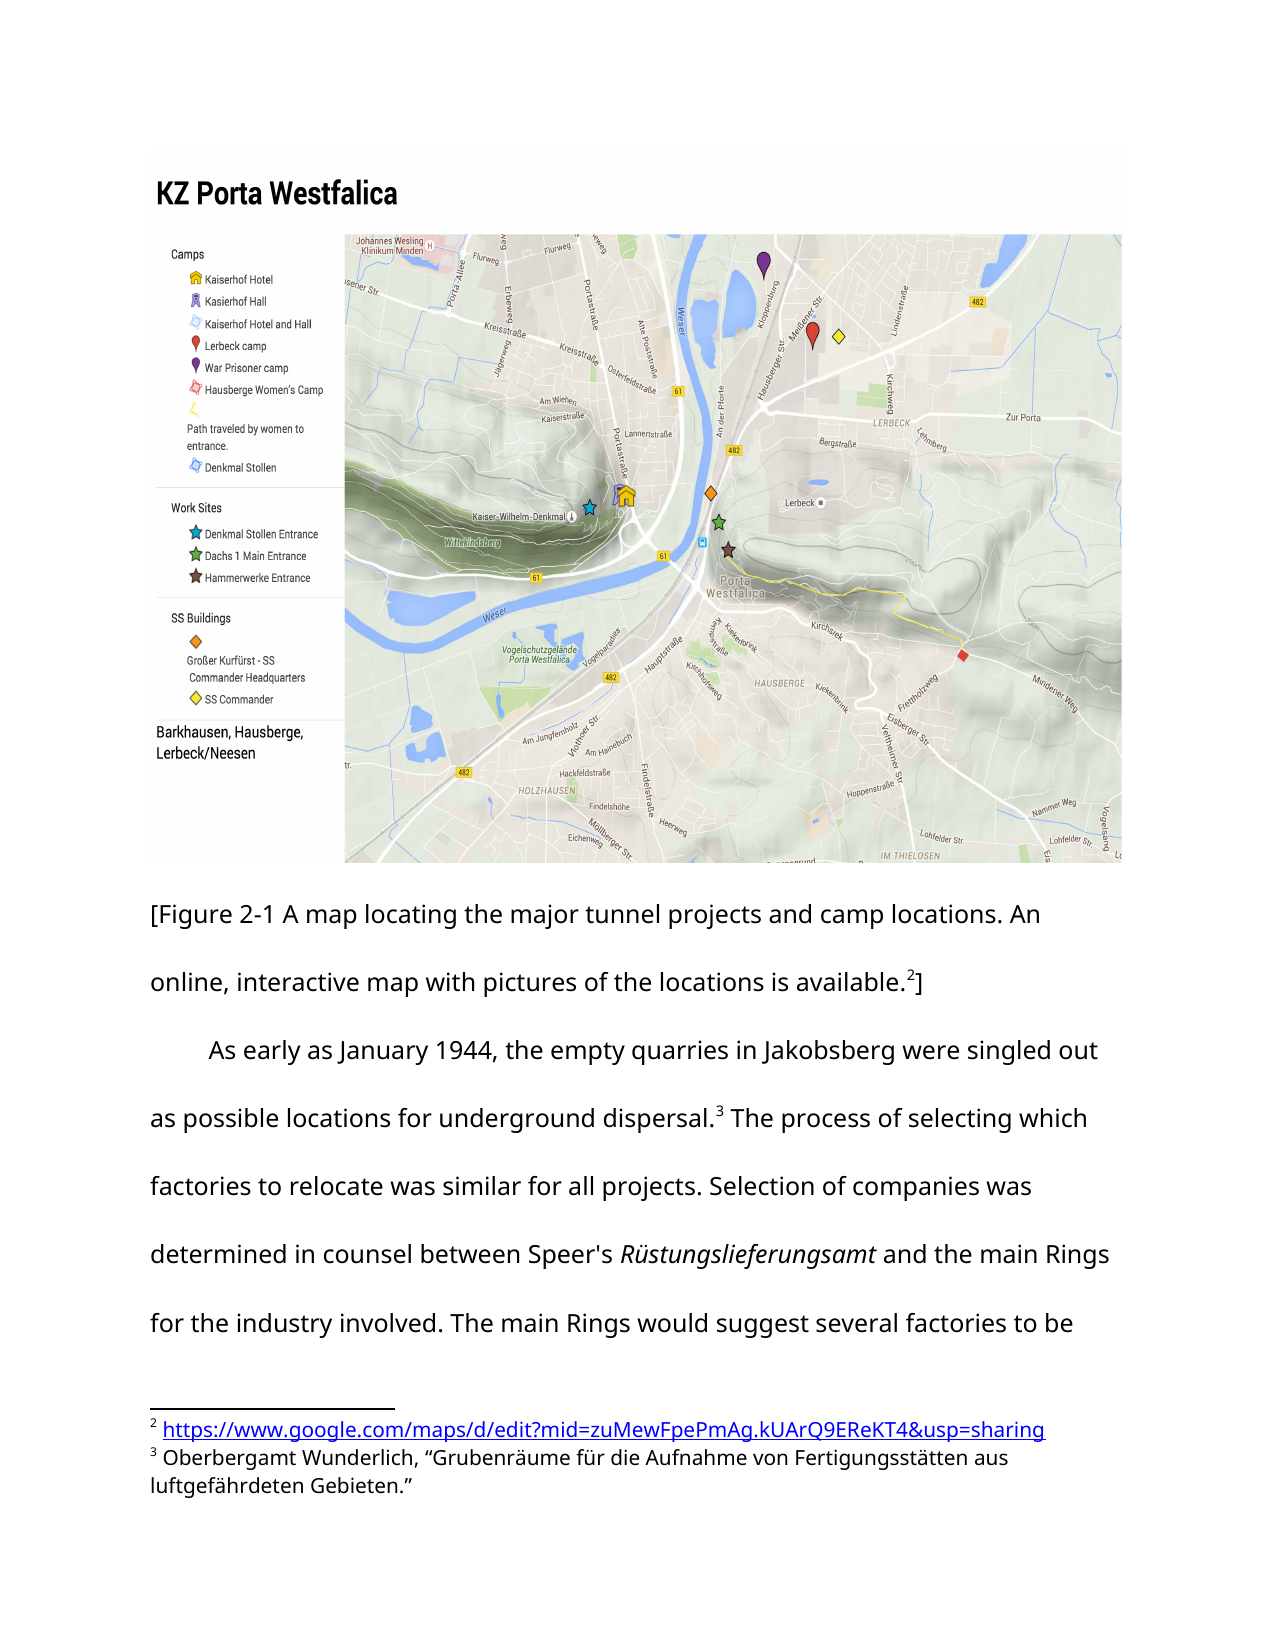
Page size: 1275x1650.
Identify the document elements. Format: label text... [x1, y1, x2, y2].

text As early as January 1944, the empty quarries in Jakobsberg were singled out as possible locations for underground dispersal. The process of selecting which factories to relocate was similar for all projects. Selection of companies was determined in counsel between Speer's Rüstungslieferungsamt and the main Rings for the industry involved. The main Rings would suggest several factories to be [150, 1033, 1125, 1339]
picture [150, 150, 1125, 863]
text https://www.google.com/maps/d/edit?mid=zuMewFpePmAg.kUArQ9EReKT4&usp=sharing [150, 1415, 1125, 1443]
text [Figure 2-1 A map locating the major tunnel projects and camp locations. An online, interactive map with pictures of the locations is available.] [150, 897, 1125, 999]
text Oberbergamt Wunderlich, “Grubenräume für die Aufnahme von Fertigungsstätten aus luftgefährdeten Gebieten.” [150, 1443, 1125, 1500]
